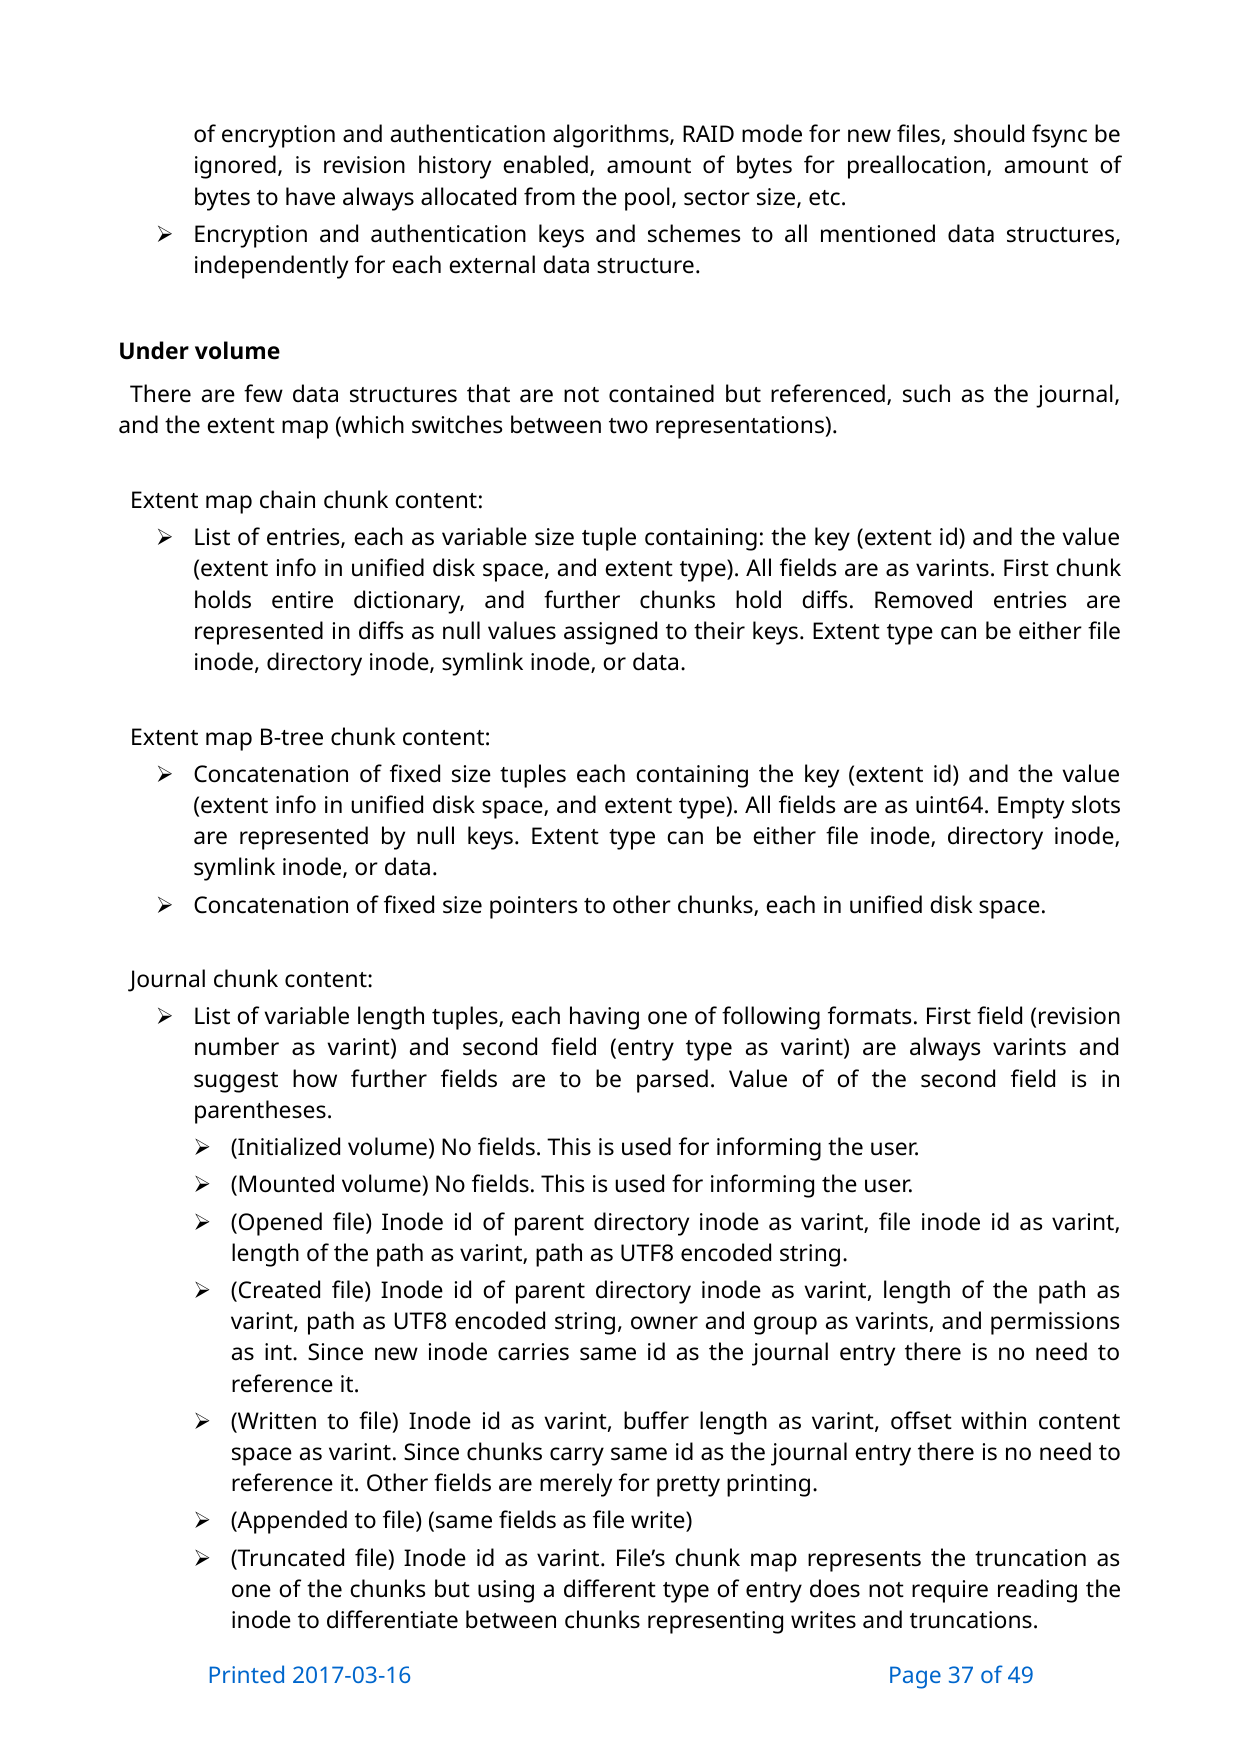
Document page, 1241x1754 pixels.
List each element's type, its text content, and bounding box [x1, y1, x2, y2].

text Extent map chain chunk content: [118, 484, 1122, 515]
list (Initialized volume) No fields. This is used for informing the user. [193, 1131, 1122, 1162]
subtitle Under volume [118, 335, 1122, 366]
text Extent map B-tree chunk content: [118, 720, 1122, 752]
list (Written to file) Inode id as varint, buffer length as varint, offset within content space as varint. Since chunks carry same id as the journal entry there is no need to reference it. Other fields are merely for pretty printing. [193, 1405, 1122, 1498]
list Concatenation of fixed size tuples each containing the key (extent id) and the value (extent info in unified disk space, and extent type). All fields are as uint64. Empty slots are represented by null keys. Extent type can be either file inode, directory inode, symlink inode, or data. [156, 758, 1122, 883]
list (Opened file) Inode id of parent directory inode as varint, file inode id as varint, length of the path as varint, path as UTF8 encoded string. [193, 1205, 1122, 1268]
list (Appended to file) (same fields as file write) [193, 1504, 1122, 1536]
text Journal chunk content: [118, 963, 1122, 994]
list List of entries, each as variable size tuple containing: the key (extent id) and the value (extent info in unified disk space, and extent type). All fields are as varints. First chunk holds entire dictionary, and further chunks hold diffs. Removed entries are represented in diffs as null values assigned to their keys. Extent type can be either file inode, directory inode, symlink inode, or data. [156, 521, 1122, 677]
list Concatenation of fixed size pointers to other chunks, each in unified disk space. [156, 888, 1122, 920]
list (Mounted volume) No fields. This is used for informing the user. [193, 1168, 1122, 1199]
list (Truncated file) Inode id as varint. File’s chunk map represents the truncation as one of the chunks but using a different type of entry does not require reading the inode to differentiate between chunks representing writes and truncations. [193, 1542, 1122, 1635]
text There are few data structures that are not contained but referenced, such as the journal, and the extent map (which switches between two representations). [118, 378, 1122, 441]
list Encryption and authentication keys and schemes to all mentioned data structures, independently for each external data structure. [156, 218, 1122, 280]
list of encryption and authentication algorithms, RAID mode for new files, should fsync be ignored, is revision history enabled, amount of bytes for preallocation, amount of bytes to have always allocated from the pool, sector size, etc. [156, 118, 1122, 212]
list List of variable length tuples, each having one of following formats. First field (revision number as varint) and second field (entry type as varint) are always varints and suggest how further fields are to be parsed. Value of of the second field is in parentheses. [156, 1000, 1122, 1125]
list (Created file) Inode id of parent directory inode as varint, length of the path as varint, path as UTF8 encoded string, owner and group as varints, and permissions as int. Since new inode carries same id as the journal entry there is no need to reference it. [193, 1274, 1122, 1399]
